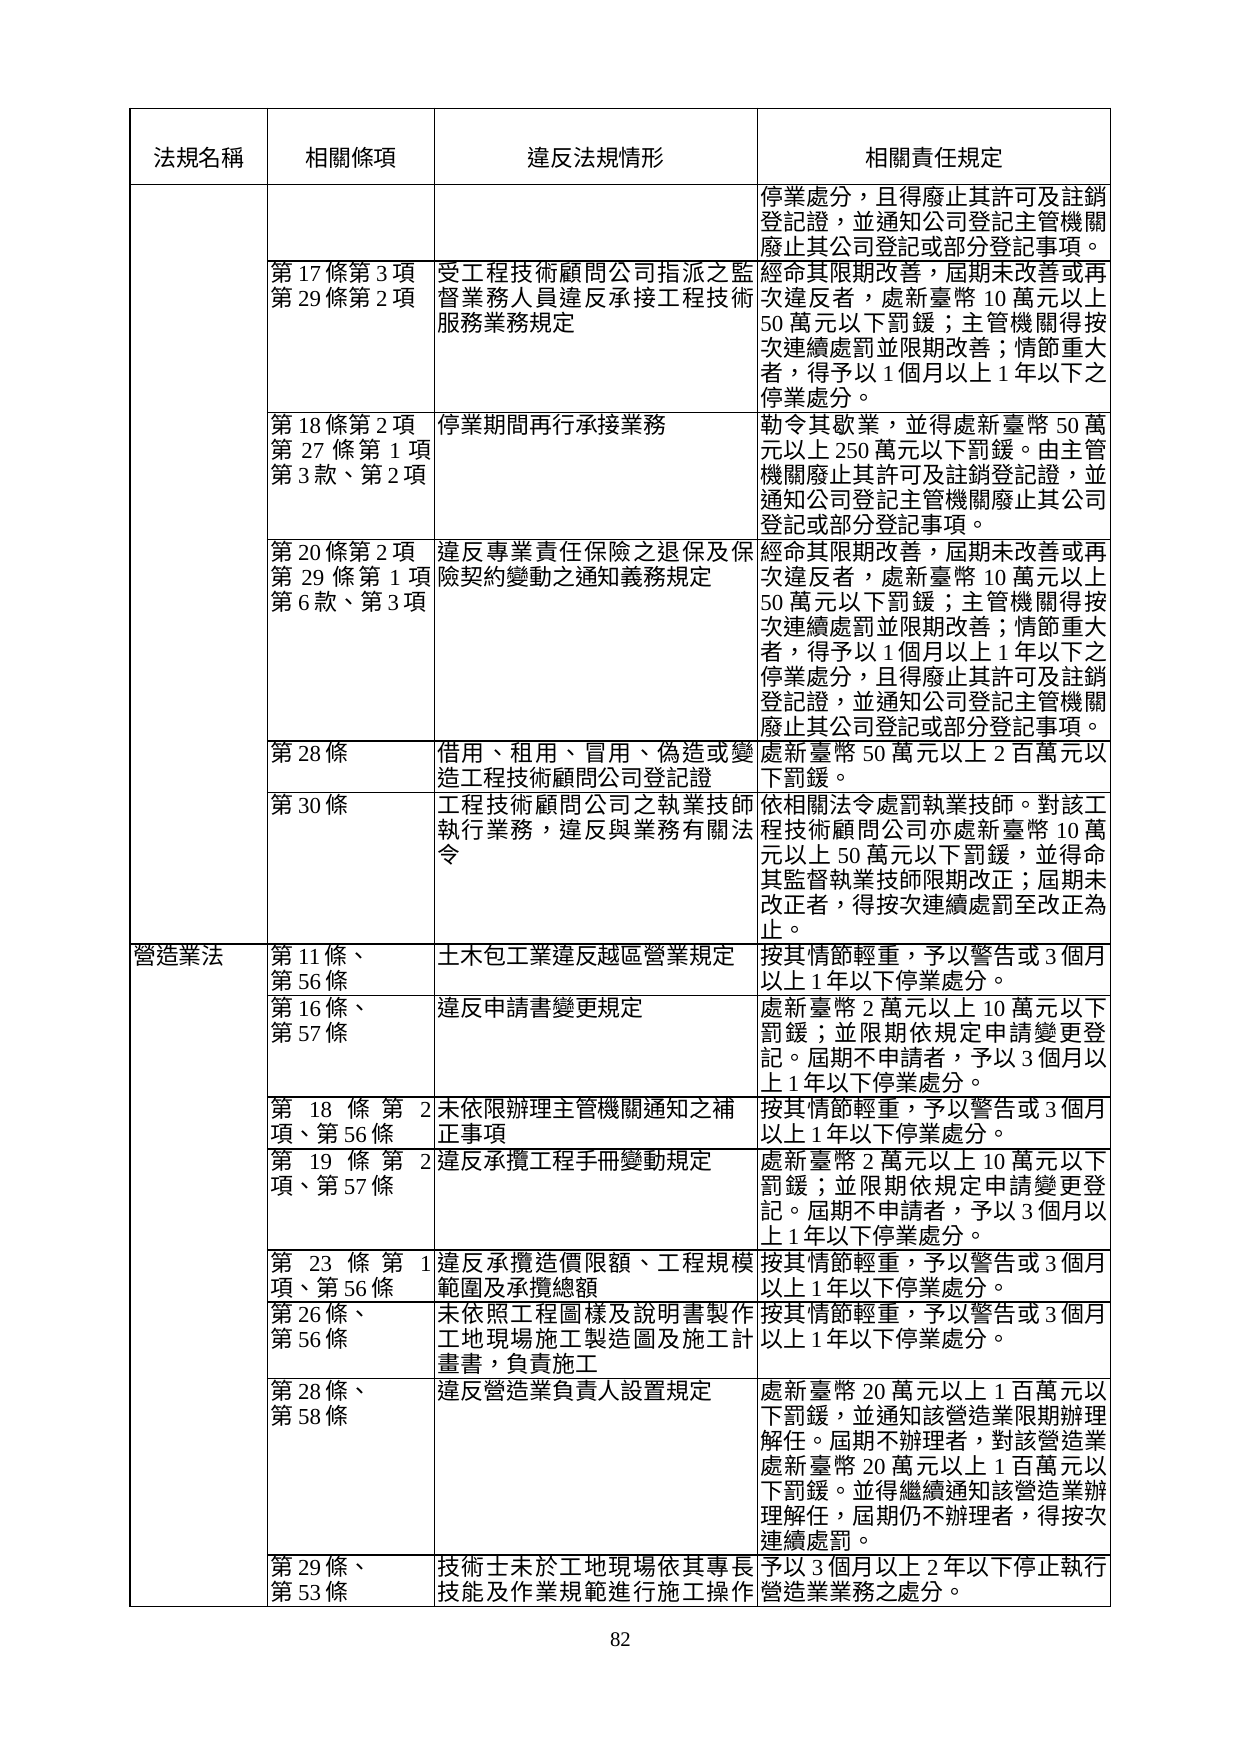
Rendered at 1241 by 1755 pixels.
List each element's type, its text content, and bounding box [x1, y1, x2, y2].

table_cell 第17條第3項 第29條第2項 [268, 262, 434, 412]
table_cell 第29條、 第53條 [268, 1556, 434, 1606]
table_header 法規名稱 [131, 109, 267, 184]
table_cell 未依限辦理主管機關通知之補正事項 [435, 1098, 757, 1148]
table_cell 受工程技術顧問公司指派之監督業務人員違反承接工程技術服務業務規定 [435, 262, 757, 412]
table_cell 第28條、 第58條 [268, 1379, 434, 1554]
table_cell 第19條第2項、第57條 [268, 1150, 434, 1249]
table_cell 予以3個月以上2年以下停止執行營造業業務之處分。 [758, 1556, 1110, 1606]
table_cell 按其情節輕重，予以警告或3個月以上1年以下停業處分。 [758, 1251, 1110, 1301]
table_cell 處新臺幣20萬元以上1百萬元以下罰鍰，並通知該營造業限期辦理解任。屆期不辦理者，對該營造業處新臺幣20萬元以上1百萬元以下罰鍰。並得繼續通知該營造業辦理解任，屆期仍不辦理者，得按次連續處罰。 [758, 1379, 1110, 1554]
table_cell 違反承攬工程手冊變動規定 [435, 1150, 757, 1249]
table_cell 經命其限期改善，屆期未改善或再次違反者，處新臺幣10萬元以上50萬元以下罰鍰；主管機關得按次連續處罰並限期改善；情節重大者，得予以1個月以上1年以下之停業處分，且得廢止其許可及註銷登記證，並通知公司登記主管機關廢止其公司登記或部分登記事項。 [758, 540, 1110, 740]
table_cell 第30條 [268, 793, 434, 943]
table_cell 處新臺幣50萬元以上2百萬元以下罰鍰。 [758, 742, 1110, 792]
table_cell 第11條、 第56條 [268, 945, 434, 995]
table_cell 第23條第1項、第56條 [268, 1251, 434, 1301]
table_cell 按其情節輕重，予以警告或3個月以上1年以下停業處分。 [758, 1098, 1110, 1148]
table_cell 依相關法令處罰執業技師。對該工程技術顧問公司亦處新臺幣10萬元以上50萬元以下罰鍰，並得命其監督執業技師限期改正；屆期未改正者，得按次連續處罰至改正為止。 [758, 793, 1110, 943]
table_cell 工程技術顧問公司之執業技師執行業務，違反與業務有關法令 [435, 793, 757, 943]
table_cell [268, 185, 434, 260]
table_header 相關條項 [268, 109, 434, 184]
table_cell 營造業法 [131, 945, 267, 1606]
table_cell 第20條第2項 第29條第1項第6款、第3項 [268, 540, 434, 740]
table_cell 勒令其歇業，並得處新臺幣50萬元以上250萬元以下罰鍰。由主管機關廢止其許可及註銷登記證，並通知公司登記主管機關廢止其公司登記或部分登記事項。 [758, 413, 1110, 538]
table_cell 經命其限期改善，屆期未改善或再次違反者，處新臺幣10萬元以上50萬元以下罰鍰；主管機關得按次連續處罰並限期改善；情節重大者，得予以1個月以上1年以下之停業處分。 [758, 262, 1110, 412]
table_header 相關責任規定 [758, 109, 1110, 184]
table_cell 違反承攬造價限額、工程規模範圍及承攬總額 [435, 1251, 757, 1301]
table_cell 第28條 [268, 742, 434, 792]
table_cell [435, 185, 757, 260]
table_cell 處新臺幣2萬元以上10萬元以下罰鍰；並限期依規定申請變更登記。屆期不申請者，予以3個月以上1年以下停業處分。 [758, 1150, 1110, 1249]
table_cell 未依照工程圖樣及說明書製作工地現場施工製造圖及施工計畫書，負責施工 [435, 1303, 757, 1377]
table_cell 停業處分，且得廢止其許可及註銷登記證，並通知公司登記主管機關廢止其公司登記或部分登記事項。 [758, 185, 1110, 260]
table_cell 第18條第2項、第56條 [268, 1098, 434, 1148]
table_cell 違反營造業負責人設置規定 [435, 1379, 757, 1554]
table_cell 第26條、 第56條 [268, 1303, 434, 1377]
table_cell 停業期間再行承接業務 [435, 413, 757, 538]
table_cell [131, 185, 267, 943]
table_cell 按其情節輕重，予以警告或3個月以上1年以下停業處分。 [758, 945, 1110, 995]
table_cell 違反專業責任保險之退保及保險契約變動之通知義務規定 [435, 540, 757, 740]
table_cell 借用、租用、冒用、偽造或變造工程技術顧問公司登記證 [435, 742, 757, 792]
table_cell 第16條、 第57條 [268, 996, 434, 1096]
table_cell 第18條第2項 第27條第1項第3款、第2項 [268, 413, 434, 538]
table_cell 違反申請書變更規定 [435, 996, 757, 1096]
table_header 違反法規情形 [435, 109, 757, 184]
table_cell 技術士未於工地現場依其專長技能及作業規範進行施工操作 [435, 1556, 757, 1606]
table_cell 土木包工業違反越區營業規定 [435, 945, 757, 995]
table_cell 按其情節輕重，予以警告或3個月以上1年以下停業處分。 [758, 1303, 1110, 1377]
table_cell 處新臺幣2萬元以上10萬元以下罰鍰；並限期依規定申請變更登記。屆期不申請者，予以3個月以上1年以下停業處分。 [758, 996, 1110, 1096]
